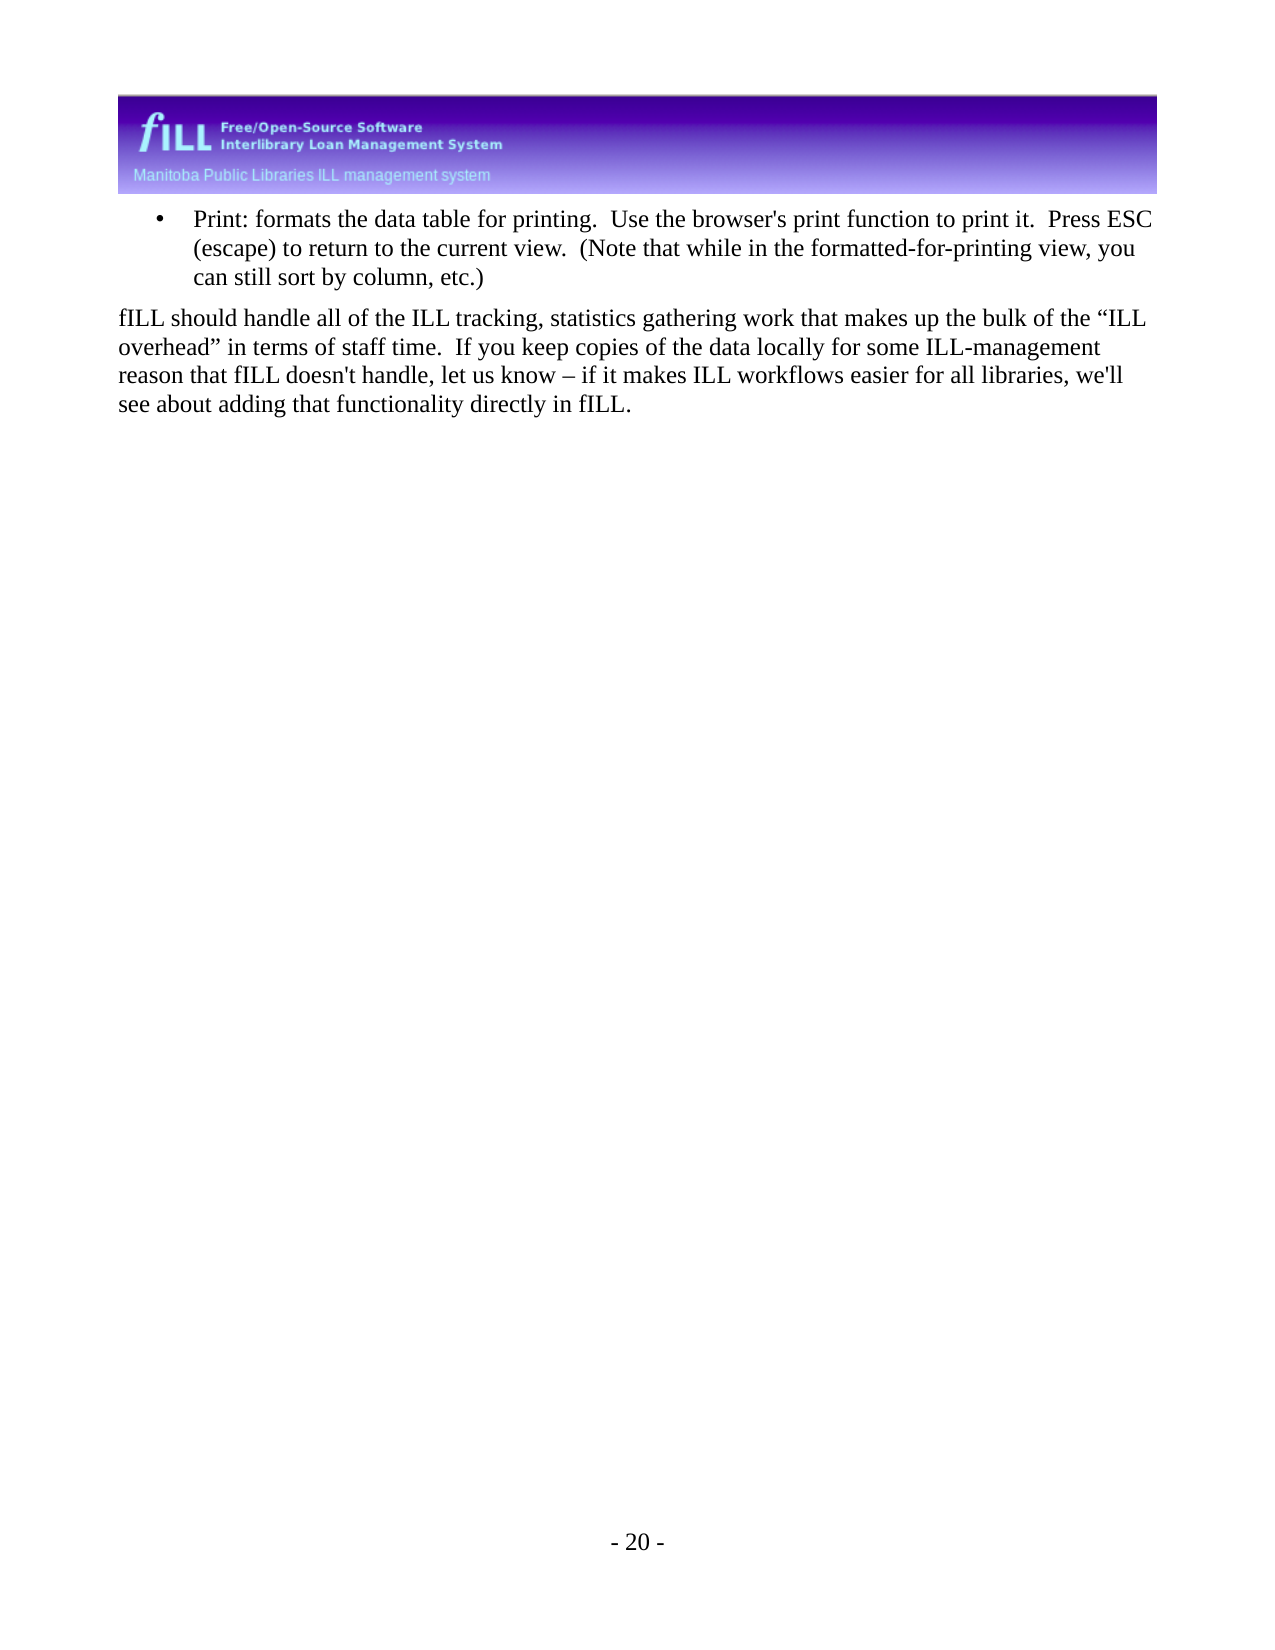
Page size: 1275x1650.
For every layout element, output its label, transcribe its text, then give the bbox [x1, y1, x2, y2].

text fILL should handle all of the ILL tracking, statistics gathering work that makes up the bulk of the “ILL overhead” in terms of staff time. If you keep copies of the data locally for some ILL-management reason that fILL doesn't handle, let us know – if it makes ILL workflows easier for all libraries, we'll see about adding that functionality directly in fILL. [118, 303, 1157, 418]
list Print: formats the data table for printing. Use the browser's print function to print it. Press ESC (escape) to return to the current view. (Note that while in the formatted-for-printing view, you can still sort by column, etc.) [156, 204, 1157, 291]
picture [118, 94, 1157, 194]
